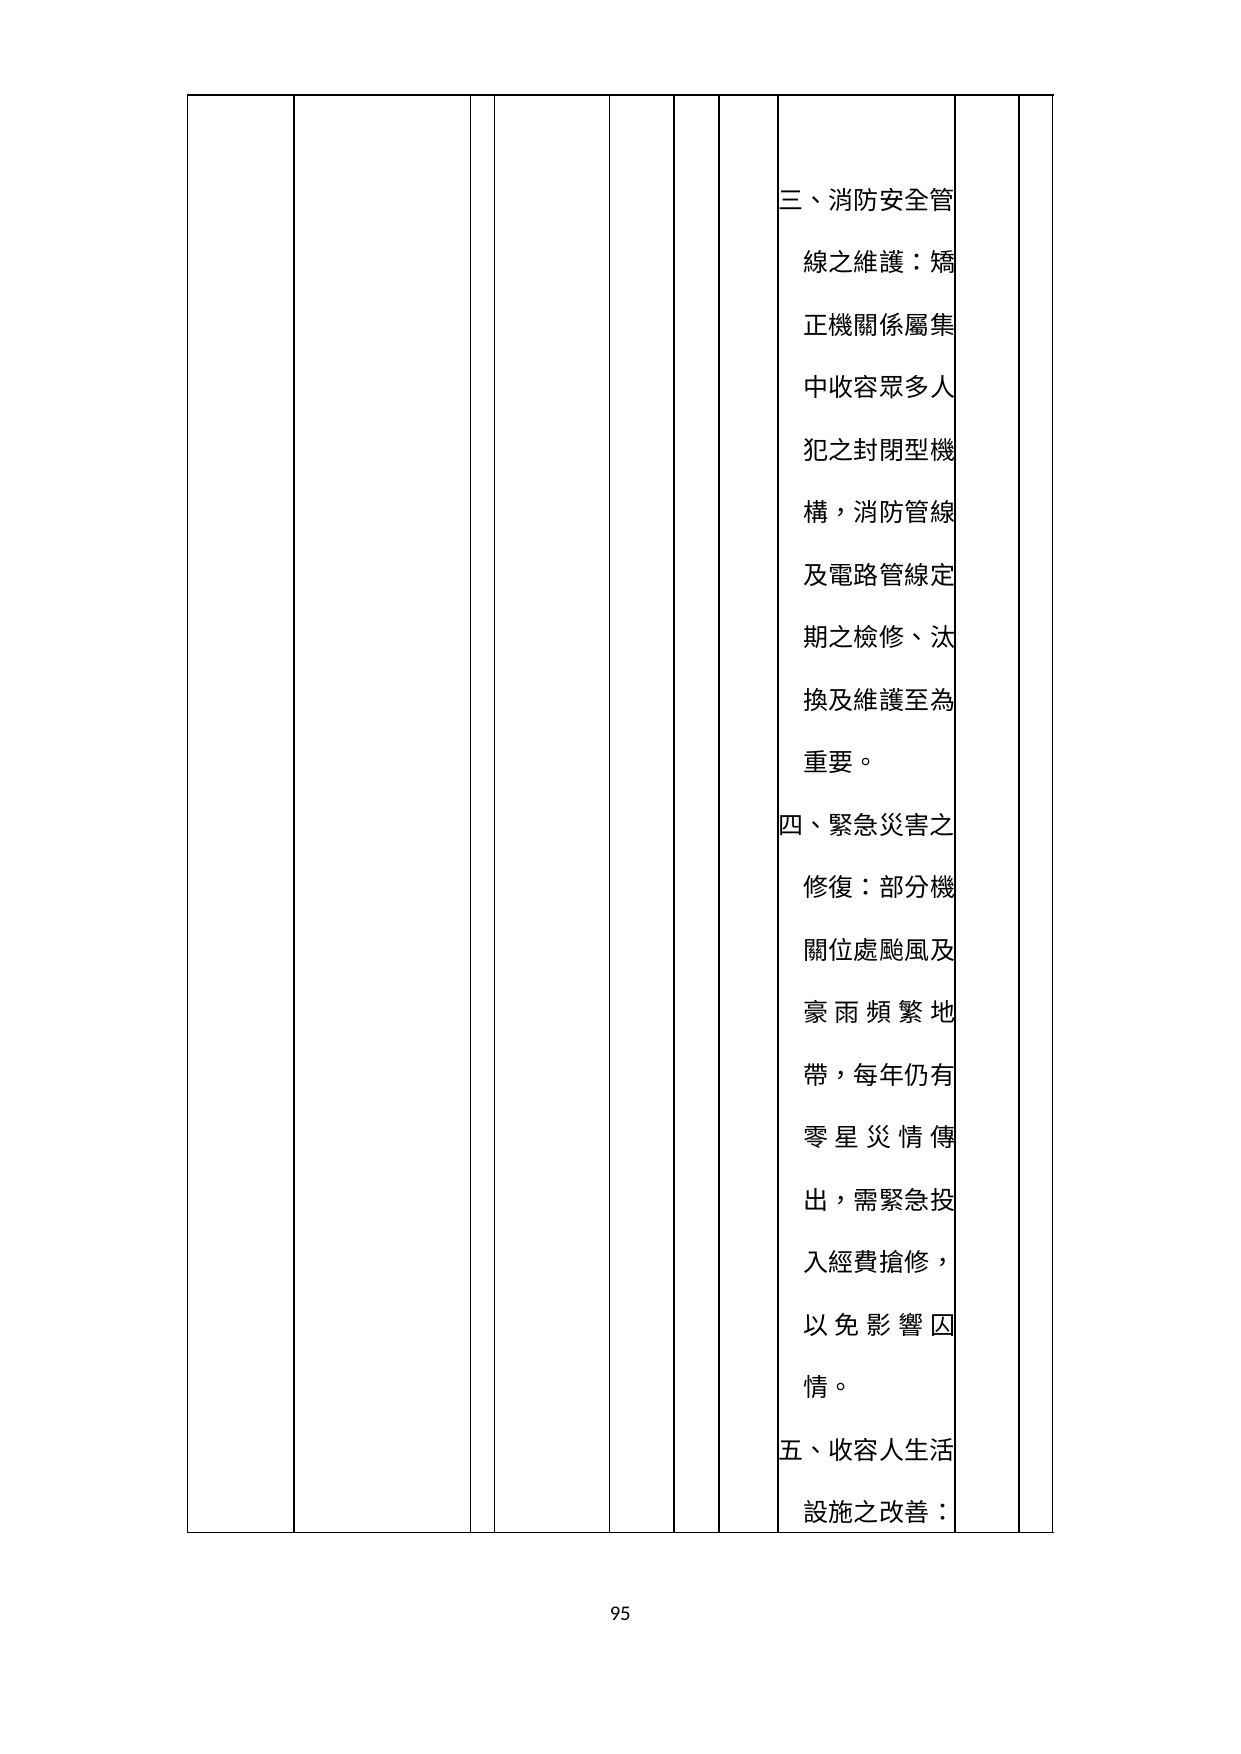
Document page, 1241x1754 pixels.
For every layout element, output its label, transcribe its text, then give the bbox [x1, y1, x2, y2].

table_cell [610, 96, 673, 1532]
table_cell [720, 96, 777, 1532]
table_cell 三、消防安全管線之維護：矯正機關係屬集中收容眾多人犯之封閉型機構，消防管線及電路管線定期之檢修、汰換及維護至為重要。 四、緊急災害之修復：部分機關位處颱風及豪雨頻繁地帶，每年仍有零星災情傳出，需緊急投入經費搶修，以免影響囚情。 五、收容人生活設施之改善： [779, 96, 954, 1532]
table_cell [1020, 96, 1052, 1532]
table_cell [956, 96, 1018, 1532]
table_cell [295, 96, 470, 1532]
table_cell 社會發展 [471, 96, 494, 1532]
table_cell [495, 96, 609, 1532]
table_cell [675, 96, 718, 1532]
table_cell [188, 96, 293, 1532]
